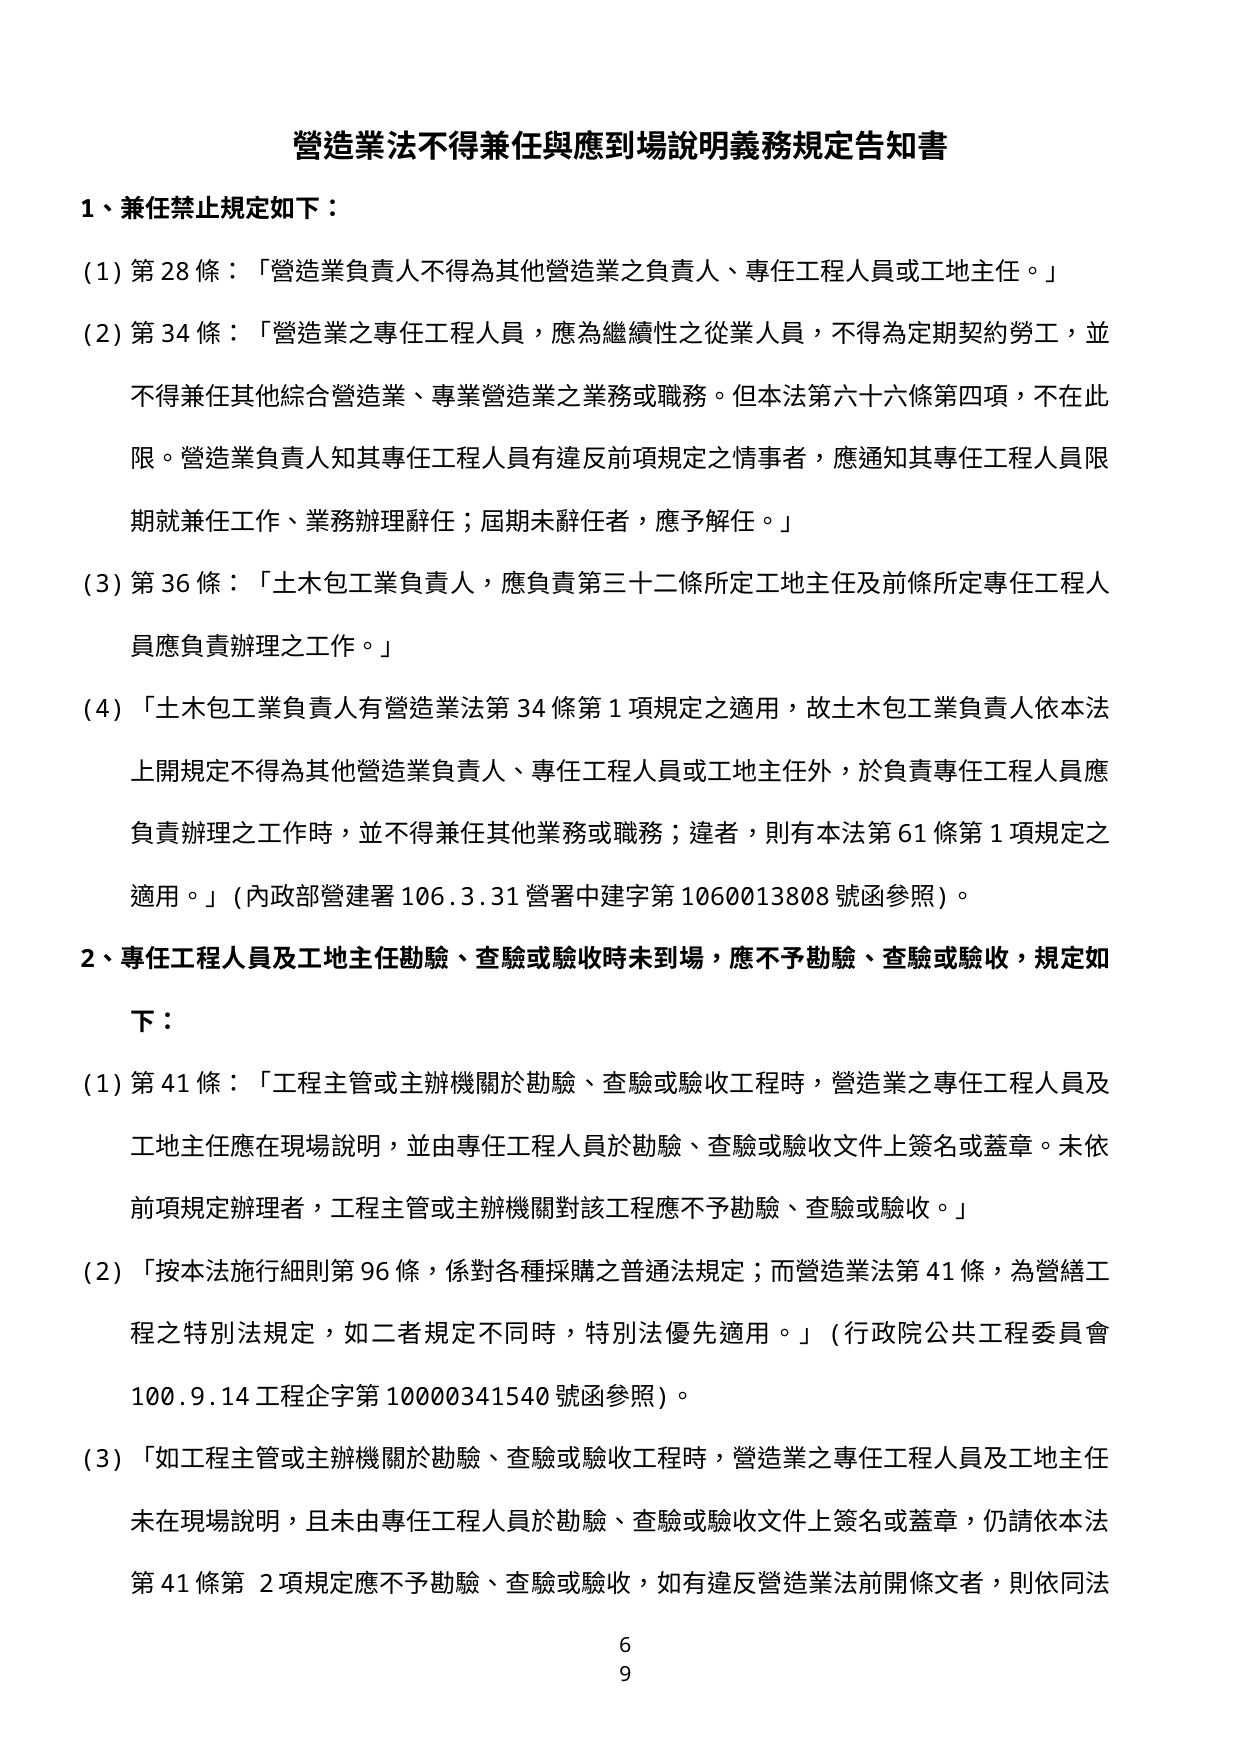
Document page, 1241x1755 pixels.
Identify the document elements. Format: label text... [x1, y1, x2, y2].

list 兼任禁止規定如下： [80, 165, 1110, 227]
list 第28條：「營造業負責人不得為其他營造業之負責人、專任工程人員或工地主任。」 [80, 227, 1110, 290]
list 第41條：「工程主管或主辦機關於勘驗、查驗或驗收工程時，營造業之專任工程人員及工地主任應在現場說明，並由專任工程人員於勘驗、查驗或驗收文件上簽名或蓋章。未依前項規定辦理者，工程主管或主辦機關對該工程應不予勘驗、查驗或驗收。」 [80, 1040, 1110, 1227]
list 第36條：「土木包工業負責人，應負責第三十二條所定工地主任及前條所定專任工程人員應負責辦理之工作。」 [80, 540, 1110, 665]
list 「按本法施行細則第96條，係對各種採購之普通法規定；而營造業法第41條，為營繕工程之特別法規定，如二者規定不同時，特別法優先適用。」(行政院公共工程委員會100.9.14工程企字第10000341540號函參照)。 [80, 1227, 1110, 1415]
list 第34條：「營造業之專任工程人員，應為繼續性之從業人員，不得為定期契約勞工，並不得兼任其他綜合營造業、專業營造業之業務或職務。但本法第六十六條第四項，不在此限。營造業負責人知其專任工程人員有違反前項規定之情事者，應通知其專任工程人員限期就兼任工作、業務辦理辭任；屆期未辭任者，應予解任。」 [80, 290, 1110, 540]
list 「如工程主管或主辦機關於勘驗、查驗或驗收工程時，營造業之專任工程人員及工地主任未在現場說明，且未由專任工程人員於勘驗、查驗或驗收文件上簽名或蓋章，仍請依本法第41條第 2項規定應不予勘驗、查驗或驗收，如有違反營造業法前開條文者，則依同法 [80, 1415, 1110, 1602]
list 專任工程人員及工地主任勘驗、查驗或驗收時未到場，應不予勘驗、查驗或驗收，規定如下： [80, 915, 1110, 1040]
text 營造業法不得兼任與應到場說明義務規定告知書 [130, 102, 1110, 165]
list 「土木包工業負責人有營造業法第34條第1項規定之適用，故土木包工業負責人依本法上開規定不得為其他營造業負責人、專任工程人員或工地主任外，於負責專任工程人員應負責辦理之工作時，並不得兼任其他業務或職務；違者，則有本法第61條第1項規定之適用。」(內政部營建署106.3.31營署中建字第1060013808號函參照)。 [80, 665, 1110, 915]
